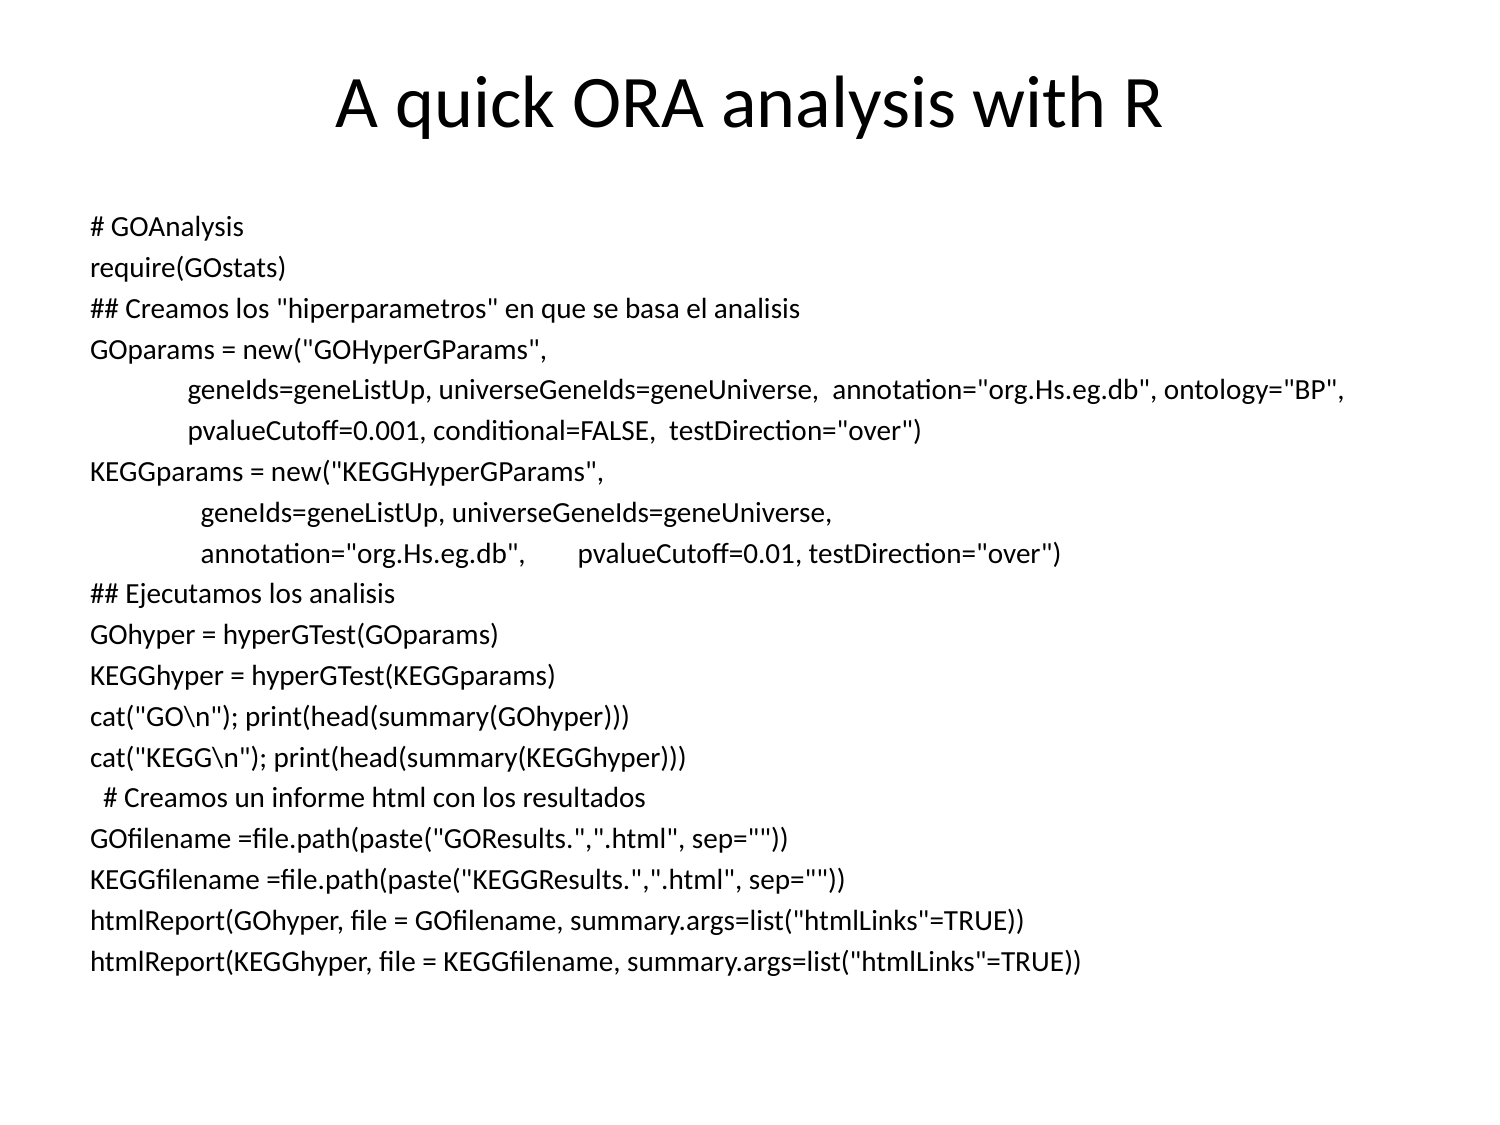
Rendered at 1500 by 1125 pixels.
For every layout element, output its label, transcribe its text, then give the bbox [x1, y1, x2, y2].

title A quick ORA analysis with R [75, 45, 1425, 150]
list # GOAnalysis require(GOstats) ## Creamos los "hiperparametros" en que se basa el analisis GOparams = new("GOHyperGParams", geneIds=geneListUp, universeGeneIds=geneUniverse, annotation="org.Hs.eg.db", ontology="BP", pvalueCutoff=0.001, conditional=FALSE, testDirection="over") KEGGparams = new("KEGGHyperGParams", geneIds=geneListUp, universeGeneIds=geneUniverse, annotation="org.Hs.eg.db", pvalueCutoff=0.01, testDirection="over") ## Ejecutamos los analisis GOhyper = hyperGTest(GOparams) KEGGhyper = hyperGTest(KEGGparams) cat("GO\n"); print(head(summary(GOhyper))) cat("KEGG\n"); print(head(summary(KEGGhyper))) # Creamos un informe html con los resultados GOfilename =file.path(paste("GOResults.",".html", sep="")) KEGGfilename =file.path(paste("KEGGResults.",".html", sep="")) htmlReport(GOhyper, file = GOfilename, summary.args=list("htmlLinks"=TRUE)) htmlReport(KEGGhyper, file = KEGGfilename, summary.args=list("htmlLinks"=TRUE)) [75, 200, 1425, 1005]
